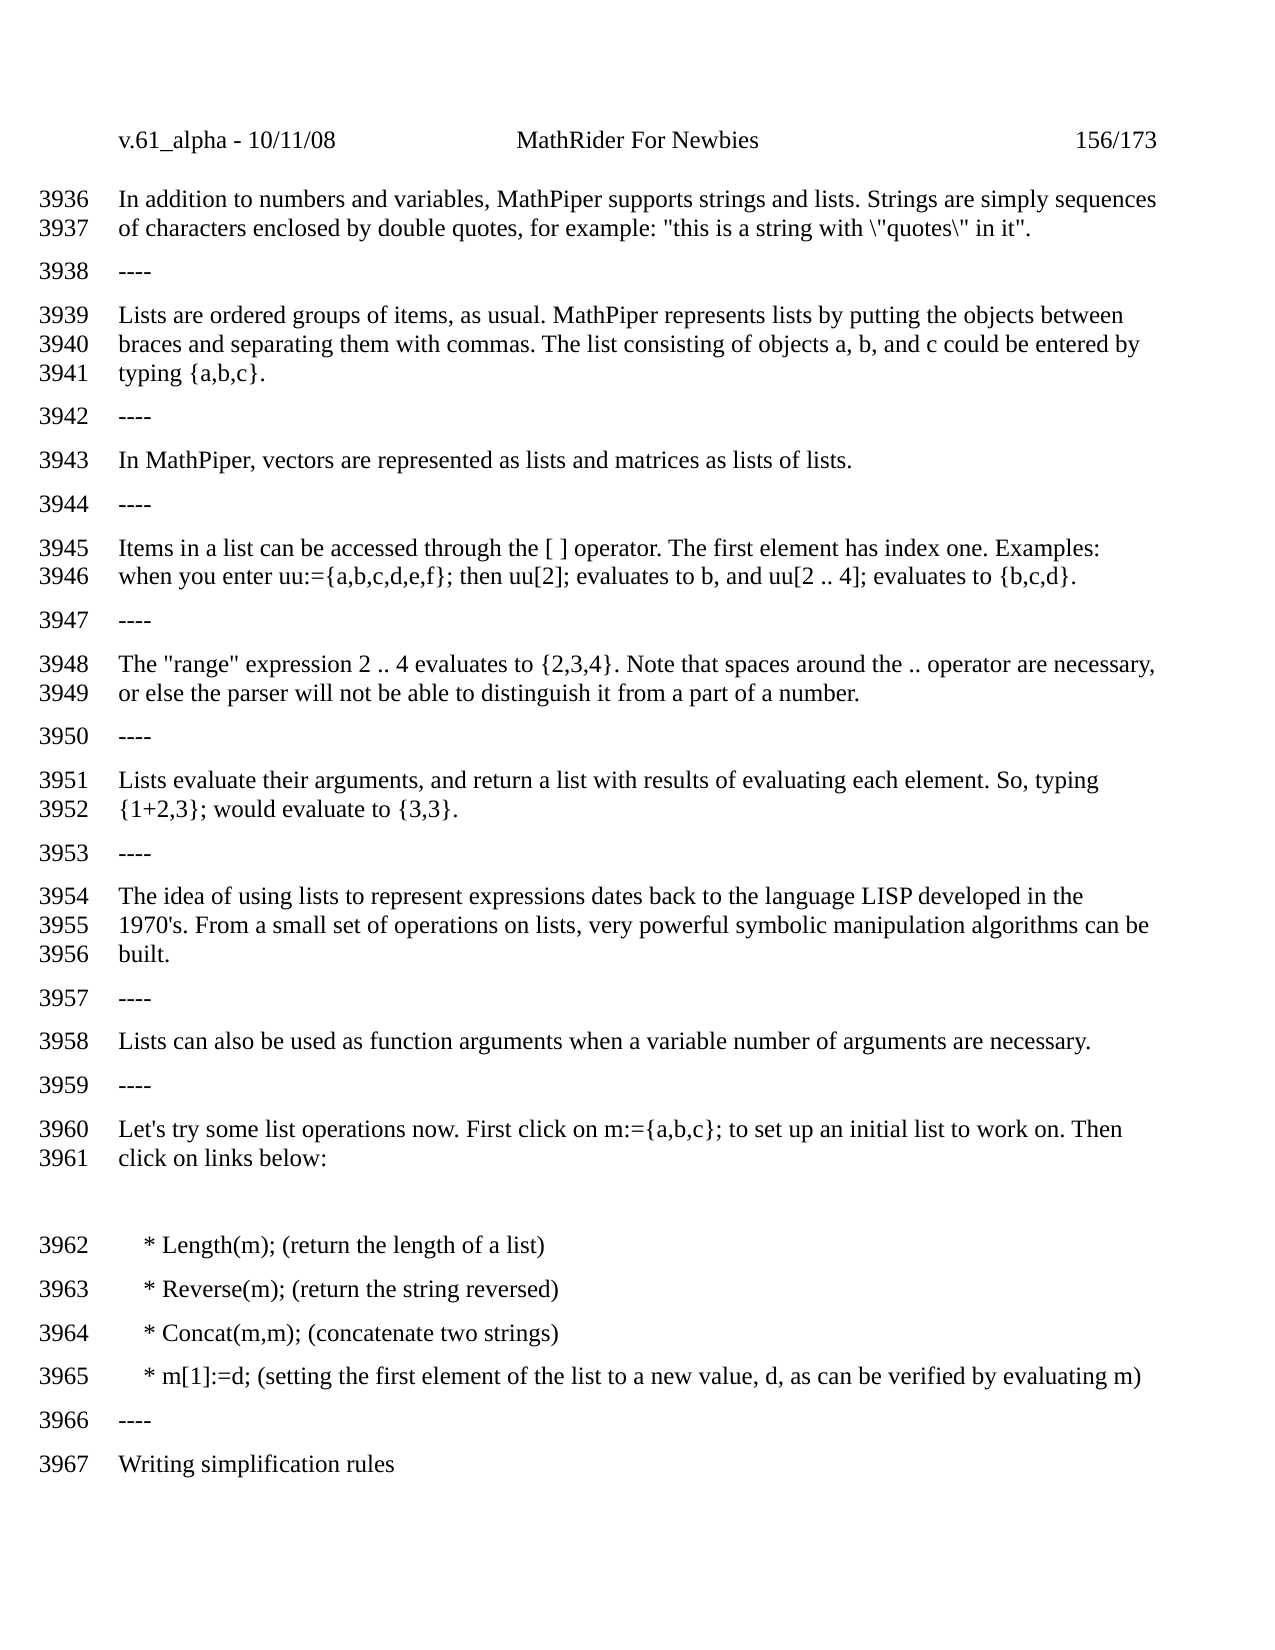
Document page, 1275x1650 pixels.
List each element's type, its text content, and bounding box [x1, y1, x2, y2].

text ---- [118, 983, 1157, 1011]
text ---- [118, 605, 1157, 634]
text Lists can also be used as function arguments when a variable number of arguments are necessary. [118, 1026, 1157, 1055]
text * Reverse(m); (return the string reversed) [118, 1274, 1157, 1303]
text In addition to numbers and variables, MathPiper supports strings and lists. Strings are simply sequences of characters enclosed by double quotes, for example: "this is a string with \"quotes\" in it". [118, 184, 1157, 241]
text * m[1]:=d; (setting the first element of the list to a new value, d, as can be verified by evaluating m) [118, 1361, 1157, 1390]
text ---- [118, 1405, 1157, 1434]
text Items in a list can be accessed through the [ ] operator. The first element has index one. Examples: when you enter uu:={a,b,c,d,e,f}; then uu[2]; evaluates to b, and uu[2 .. 4]; evaluates to {b,c,d}. [118, 533, 1157, 590]
text The idea of using lists to represent expressions dates back to the language LISP developed in the 1970's. From a small set of operations on lists, very powerful symbolic manipulation algorithms can be built. [118, 881, 1157, 968]
text * Length(m); (return the length of a list) [118, 1230, 1157, 1259]
text The "range" expression 2 .. 4 evaluates to {2,3,4}. Note that spaces around the .. operator are necessary, or else the parser will not be able to distinguish it from a part of a number. [118, 649, 1157, 706]
text ---- [118, 838, 1157, 866]
text ---- [118, 489, 1157, 518]
text Let's try some list operations now. First click on m:={a,b,c}; to set up an initial list to work on. Then click on links below: [118, 1114, 1157, 1171]
text Lists are ordered groups of items, as usual. MathPiper represents lists by putting the objects between braces and separating them with commas. The list consisting of objects a, b, and c could be entered by typing {a,b,c}. [118, 300, 1157, 386]
text In MathPiper, vectors are represented as lists and matrices as lists of lists. [118, 445, 1157, 474]
text ---- [118, 256, 1157, 285]
text ---- [118, 1070, 1157, 1099]
text ---- [118, 401, 1157, 430]
text * Concat(m,m); (concatenate two strings) [118, 1318, 1157, 1346]
text Lists evaluate their arguments, and return a list with results of evaluating each element. So, typing {1+2,3}; would evaluate to {3,3}. [118, 765, 1157, 823]
text ---- [118, 721, 1157, 750]
text Writing simplification rules [118, 1449, 1157, 1478]
